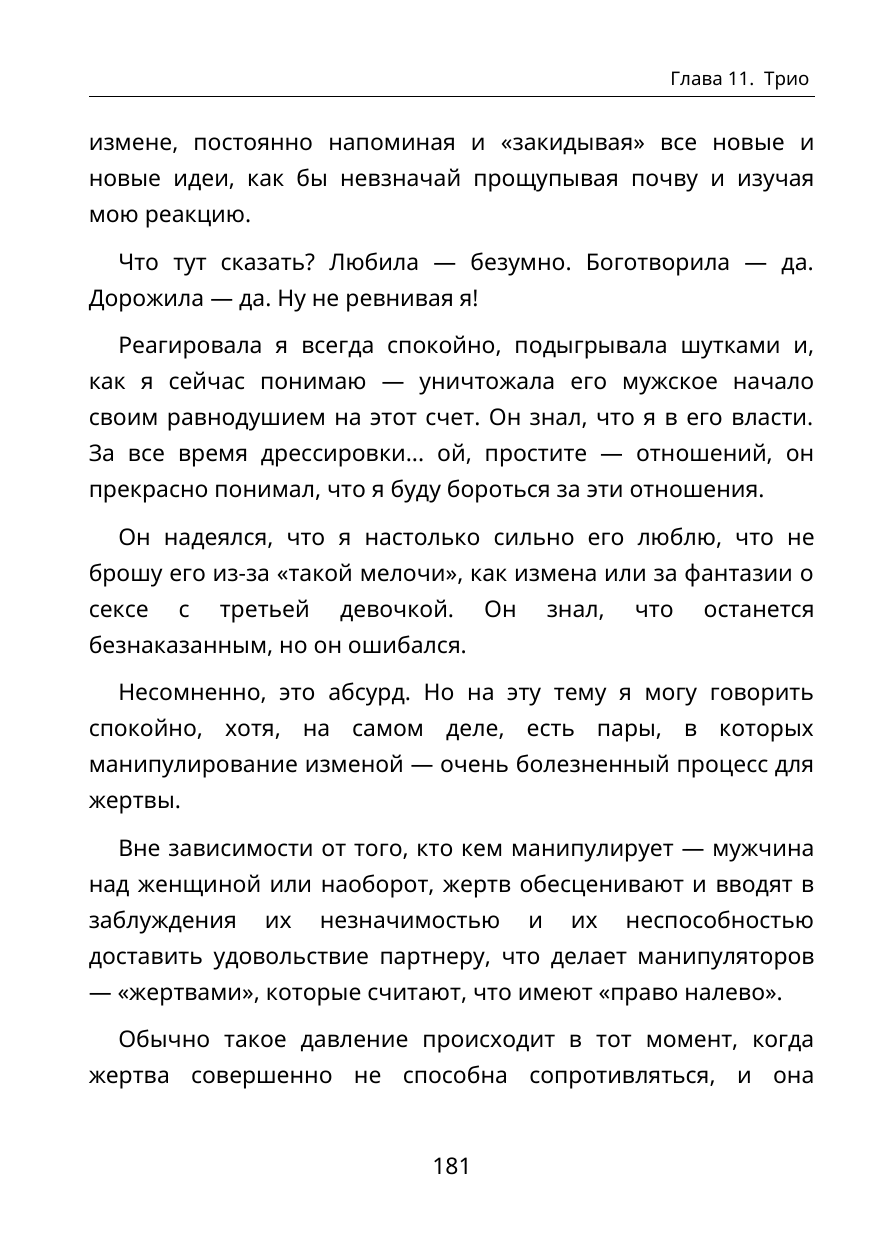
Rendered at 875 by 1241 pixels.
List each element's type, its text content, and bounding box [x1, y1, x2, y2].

text Что тут сказать? Любила — безумно. Боготворила — да. Дорожила — да. Ну не ревнивая я! [88, 246, 815, 313]
text измене, постоянно напоминая и «закидывая» все новые и новые идеи, как бы невзначай прощупывая почву и изучая мою реакцию. [88, 126, 815, 229]
text Вне зависимости от того, кто кем манипулирует — мужчина над женщиной или наоборот, жертв обесценивают и вводят в заблуждения их незначимостью и их неспособностью доставить удовольствие партнеру, что делает манипуляторов — «жертвами», которые считают, что имеют «право налево». [88, 832, 815, 1007]
text Обычно такое давление происходит в тот момент, когда жертва совершенно не способна сопротивляться, и она [88, 1023, 815, 1090]
text Несомненно, это абсурд. Но на эту тему я могу говорить спокойно, хотя, на самом деле, есть пары, в которых манипулирование изменой — очень болезненный процесс для жертвы. [88, 676, 815, 815]
text Он надеялся, что я настолько сильно его люблю, что не брошу его из-за «такой мелочи», как измена или за фантазии о сексе с третьей девочкой. Он знал, что останется безнаказанным, но он ошибался. [88, 521, 815, 660]
text Реагировала я всегда спокойно, подыгрывала шутками и, как я сейчас понимаю — уничтожала его мужское начало своим равнодушием на этот счет. Он знал, что я в его власти. За все время дрессировки... ой, простите — отношений, он прекрасно понимал, что я буду бороться за эти отношения. [88, 329, 815, 504]
